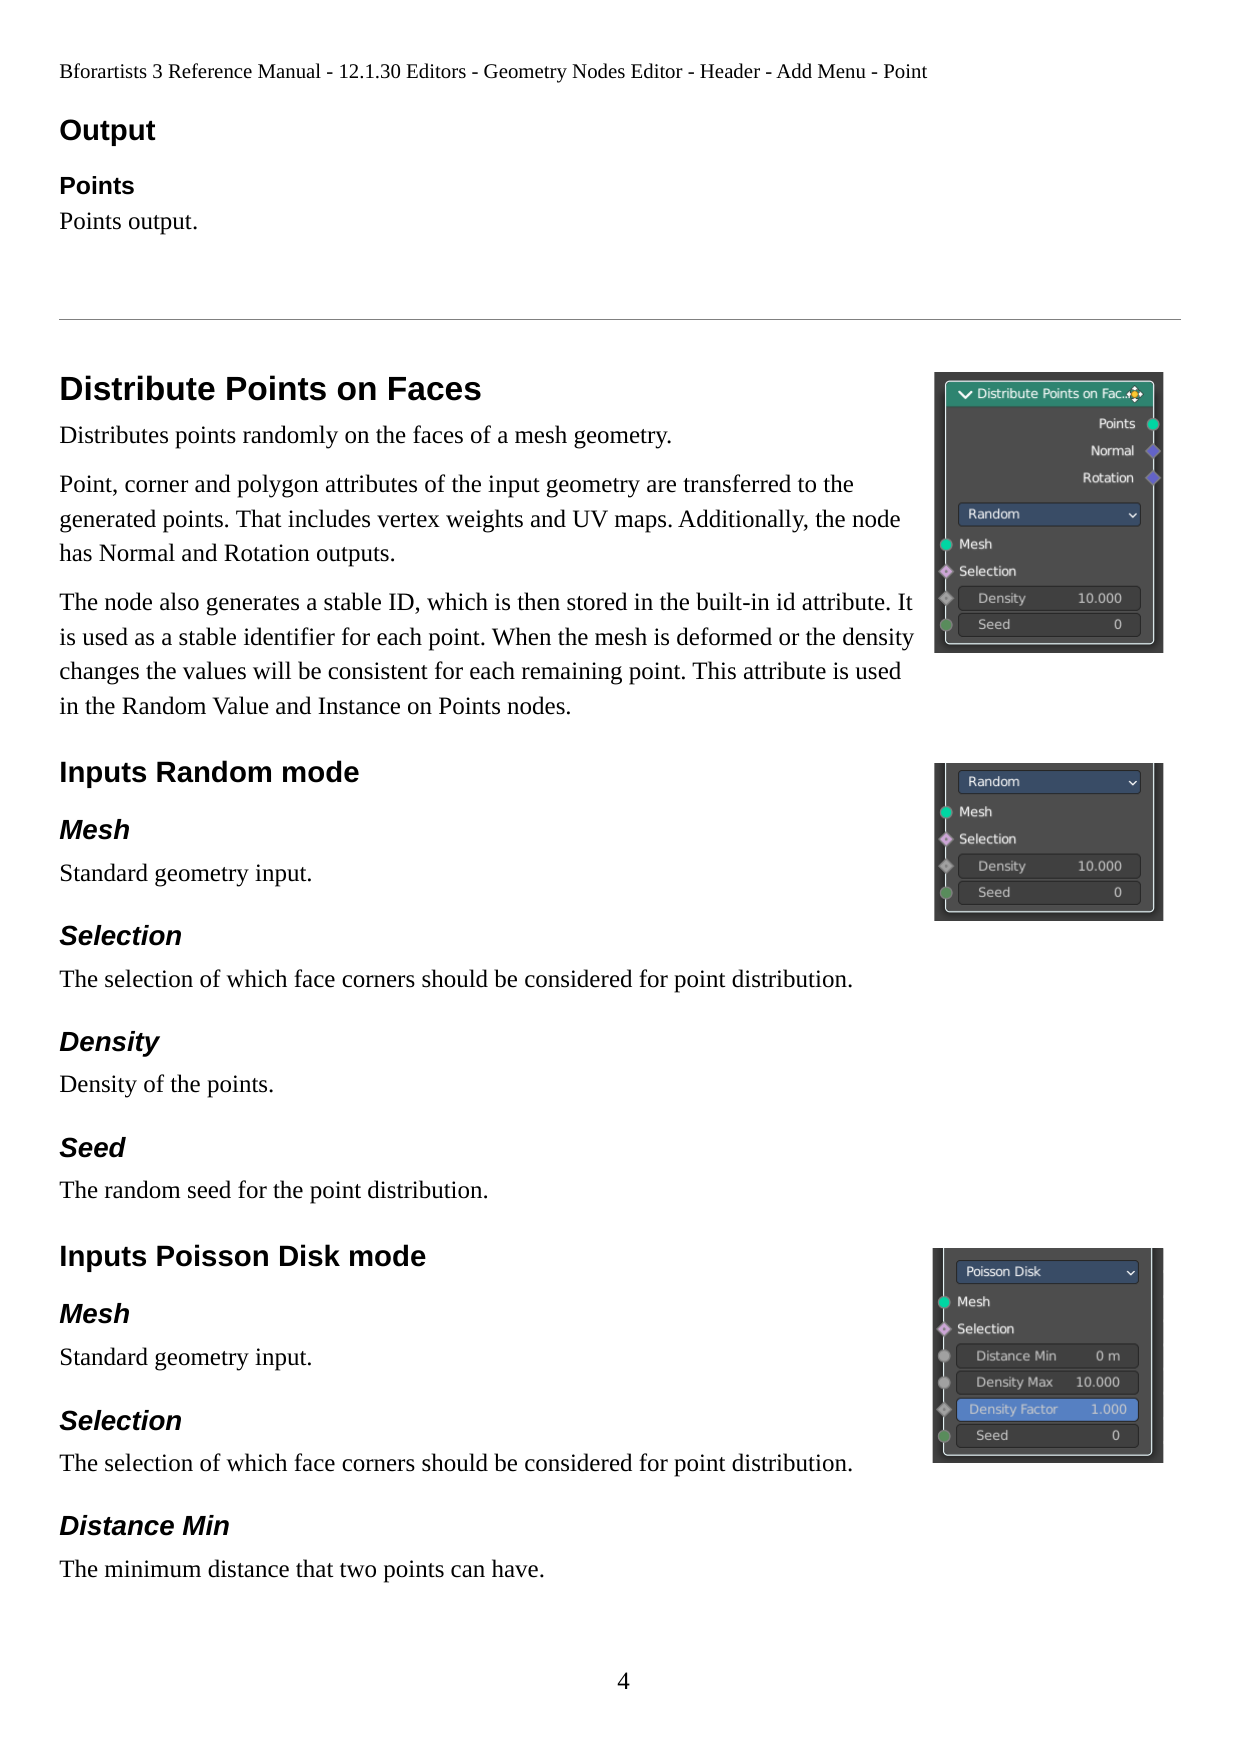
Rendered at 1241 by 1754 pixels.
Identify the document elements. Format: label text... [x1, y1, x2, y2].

text Points output. [59, 206, 1181, 235]
subtitle Distance Min [59, 1510, 1181, 1542]
text The selection of which face corners should be considered for point distribution. [59, 1448, 1181, 1477]
subtitle Points [59, 171, 1181, 200]
text The node also generates a stable ID, which is then stored in the built-in id attribute. It is used as a stable identifier for each point. When the mesh is deformed or the density changes the values will be consistent for each remaining point. This attribute is used in the Random Value and Instance on Points nodes. [59, 587, 1181, 720]
text The random seed for the point distribution. [59, 1176, 1181, 1204]
text The minimum distance that two points can have. [59, 1554, 1181, 1583]
subtitle Distribute Points on Faces [59, 369, 1181, 408]
subtitle Inputs Random mode [59, 754, 1181, 788]
subtitle Inputs Poisson Disk mode [59, 1239, 1181, 1273]
text Standard geometry input. [59, 1342, 932, 1371]
subtitle Seed [59, 1131, 1181, 1163]
subtitle Mesh [59, 1298, 932, 1330]
subtitle Mesh [59, 813, 934, 845]
subtitle Output [59, 113, 1181, 146]
text Standard geometry input. [59, 858, 934, 886]
text Point, corner and polygon attributes of the input geometry are transferred to the generated points. That includes vertex weights and UV maps. Additionally, the node has Normal and Rotation outputs. [59, 469, 934, 567]
text Distributes points randomly on the faces of a mesh geometry. [59, 420, 934, 449]
text The selection of which face corners should be considered for point distribution. [59, 964, 1181, 992]
subtitle [1164, 813, 1181, 845]
subtitle Selection [59, 919, 1181, 951]
text Density of the points. [59, 1069, 1181, 1098]
subtitle Selection [59, 1404, 932, 1436]
picture [932, 1248, 1164, 1463]
subtitle [1164, 1298, 1181, 1330]
picture [934, 763, 1164, 921]
subtitle Density [59, 1025, 1181, 1057]
picture [934, 372, 1164, 653]
subtitle [1164, 1404, 1181, 1436]
text [1164, 1342, 1181, 1371]
